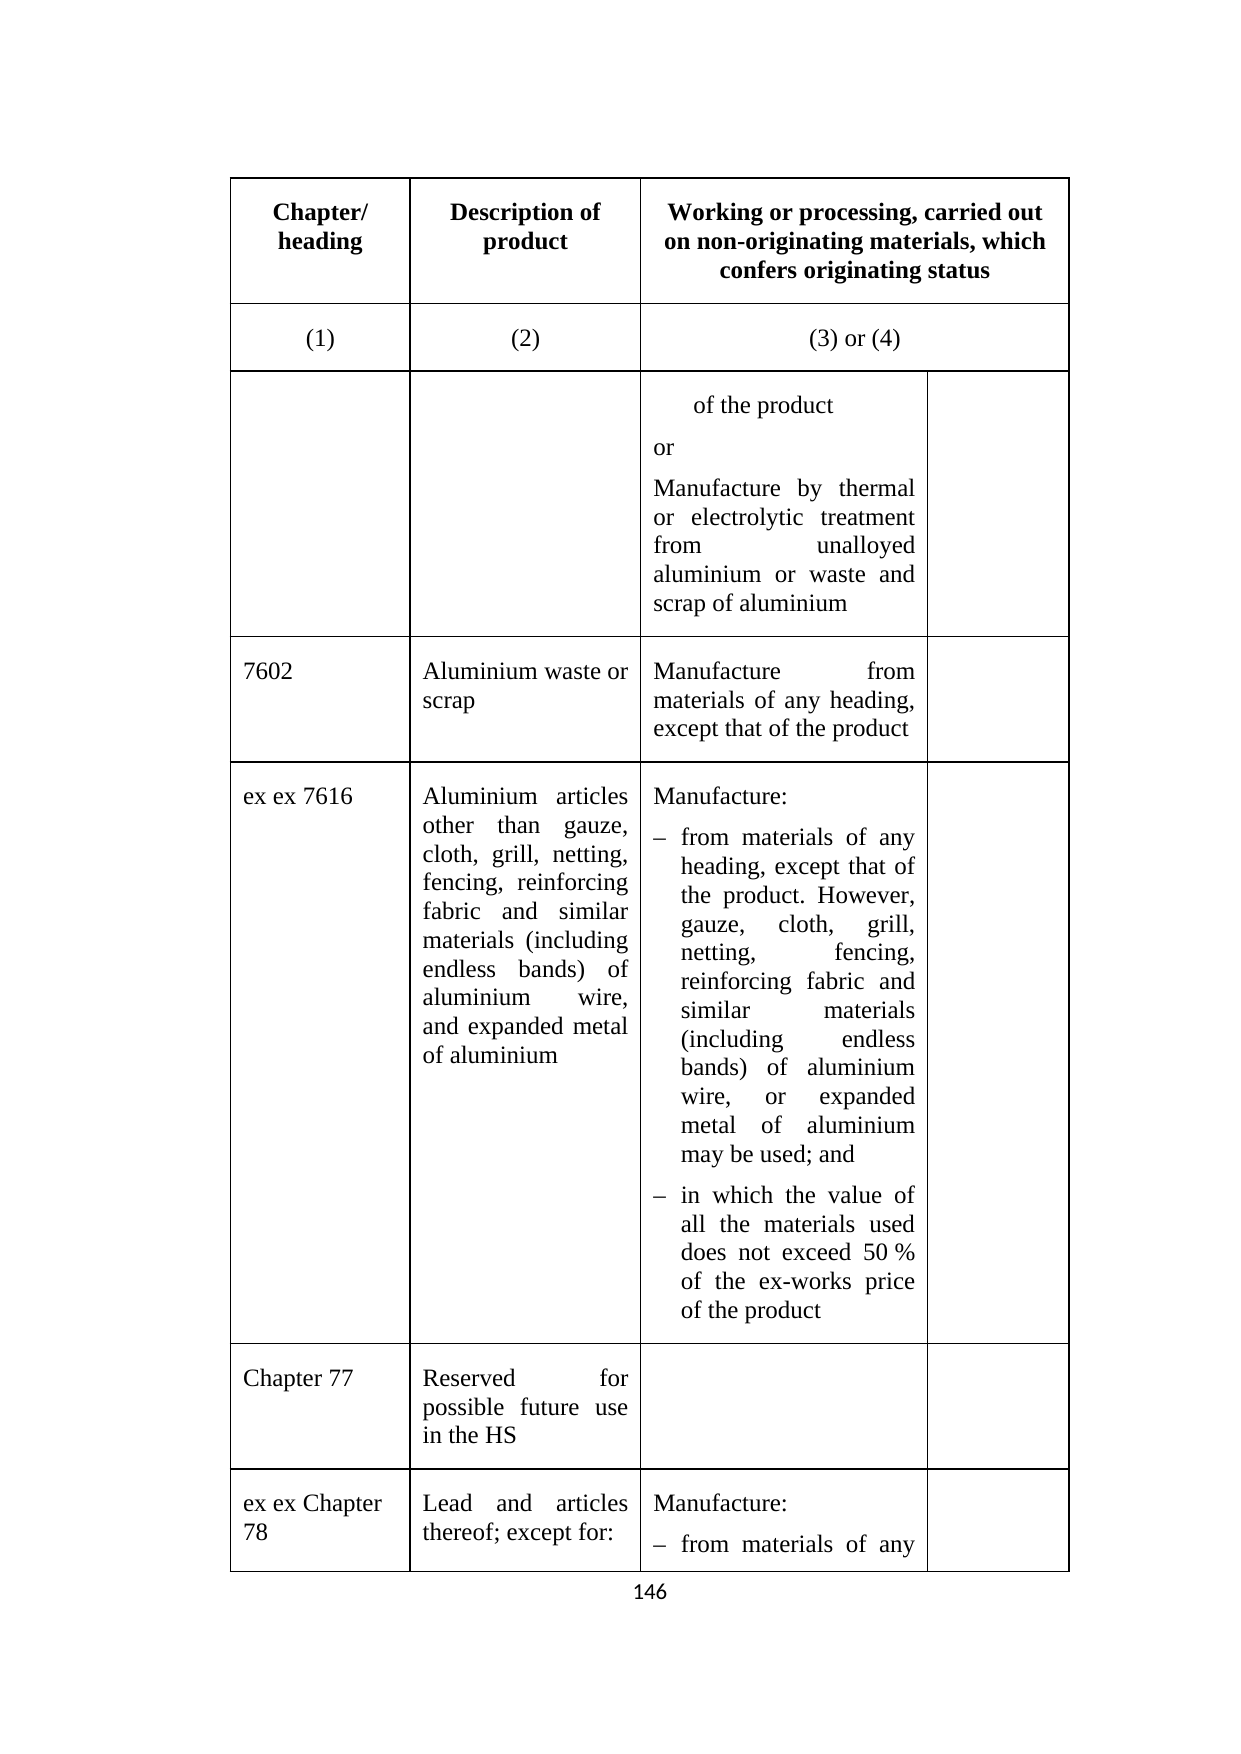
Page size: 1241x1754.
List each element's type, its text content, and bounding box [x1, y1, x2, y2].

table_cell [928, 1344, 1068, 1468]
table_cell [928, 1470, 1068, 1571]
table_header – [653, 816, 681, 1174]
table_cell [231, 372, 409, 636]
table_cell of the product [693, 384, 915, 426]
table_cell (3) or (4) [641, 304, 1068, 370]
table_cell Reserved for possible future use in the HS [411, 1344, 640, 1468]
table_cell Lead and articles thereof; except for: [411, 1470, 640, 1571]
table_header Working or processing, carried out on non-originating materials, which confers originating status [641, 179, 1068, 302]
table_cell Aluminium waste or scrap [411, 637, 640, 761]
table_cell ex ex Chapter 78 [231, 1470, 409, 1571]
table_cell (2) [411, 304, 640, 370]
table_header from materials of any [681, 1523, 915, 1558]
table_header Chapter/ heading [231, 179, 409, 302]
table_cell in which the value of all the materials used does not exceed 50 % of the ex-works price of the product [681, 1174, 915, 1330]
table_cell or Manufacture by thermal or electrolytic treatment from unalloyed aluminium or waste and scrap of aluminium [641, 372, 927, 636]
table_cell 7602 [231, 637, 409, 761]
table_cell [411, 372, 640, 636]
table_cell [928, 372, 1068, 636]
table_header – [653, 1523, 681, 1558]
table_cell [641, 1344, 927, 1468]
table_cell Manufacture from materials of any heading, except that of the product [641, 637, 927, 761]
table_cell Manufacture: [641, 1470, 927, 1571]
table_cell Chapter 77 [231, 1344, 409, 1468]
table_cell Aluminium articles other than gauze, cloth, grill, netting, fencing, reinforcing fabric and similar materials (including endless bands) of aluminium wire, and expanded metal of aluminium [411, 763, 640, 1343]
table_cell – [653, 1174, 681, 1330]
table_cell ex ex 7616 [231, 763, 409, 1343]
table_cell [653, 384, 693, 426]
table_header from materials of any heading, except that of the product. However, gauze, cloth, grill, netting, fencing, reinforcing fabric and similar materials (including endless bands) of aluminium wire, or expanded metal of aluminium may be used; and [681, 816, 915, 1174]
table_cell [928, 763, 1068, 1343]
table_header Description of product [411, 179, 640, 302]
table_cell Manufacture: [641, 763, 927, 1343]
table_cell [928, 637, 1068, 761]
table_cell (1) [231, 304, 409, 370]
